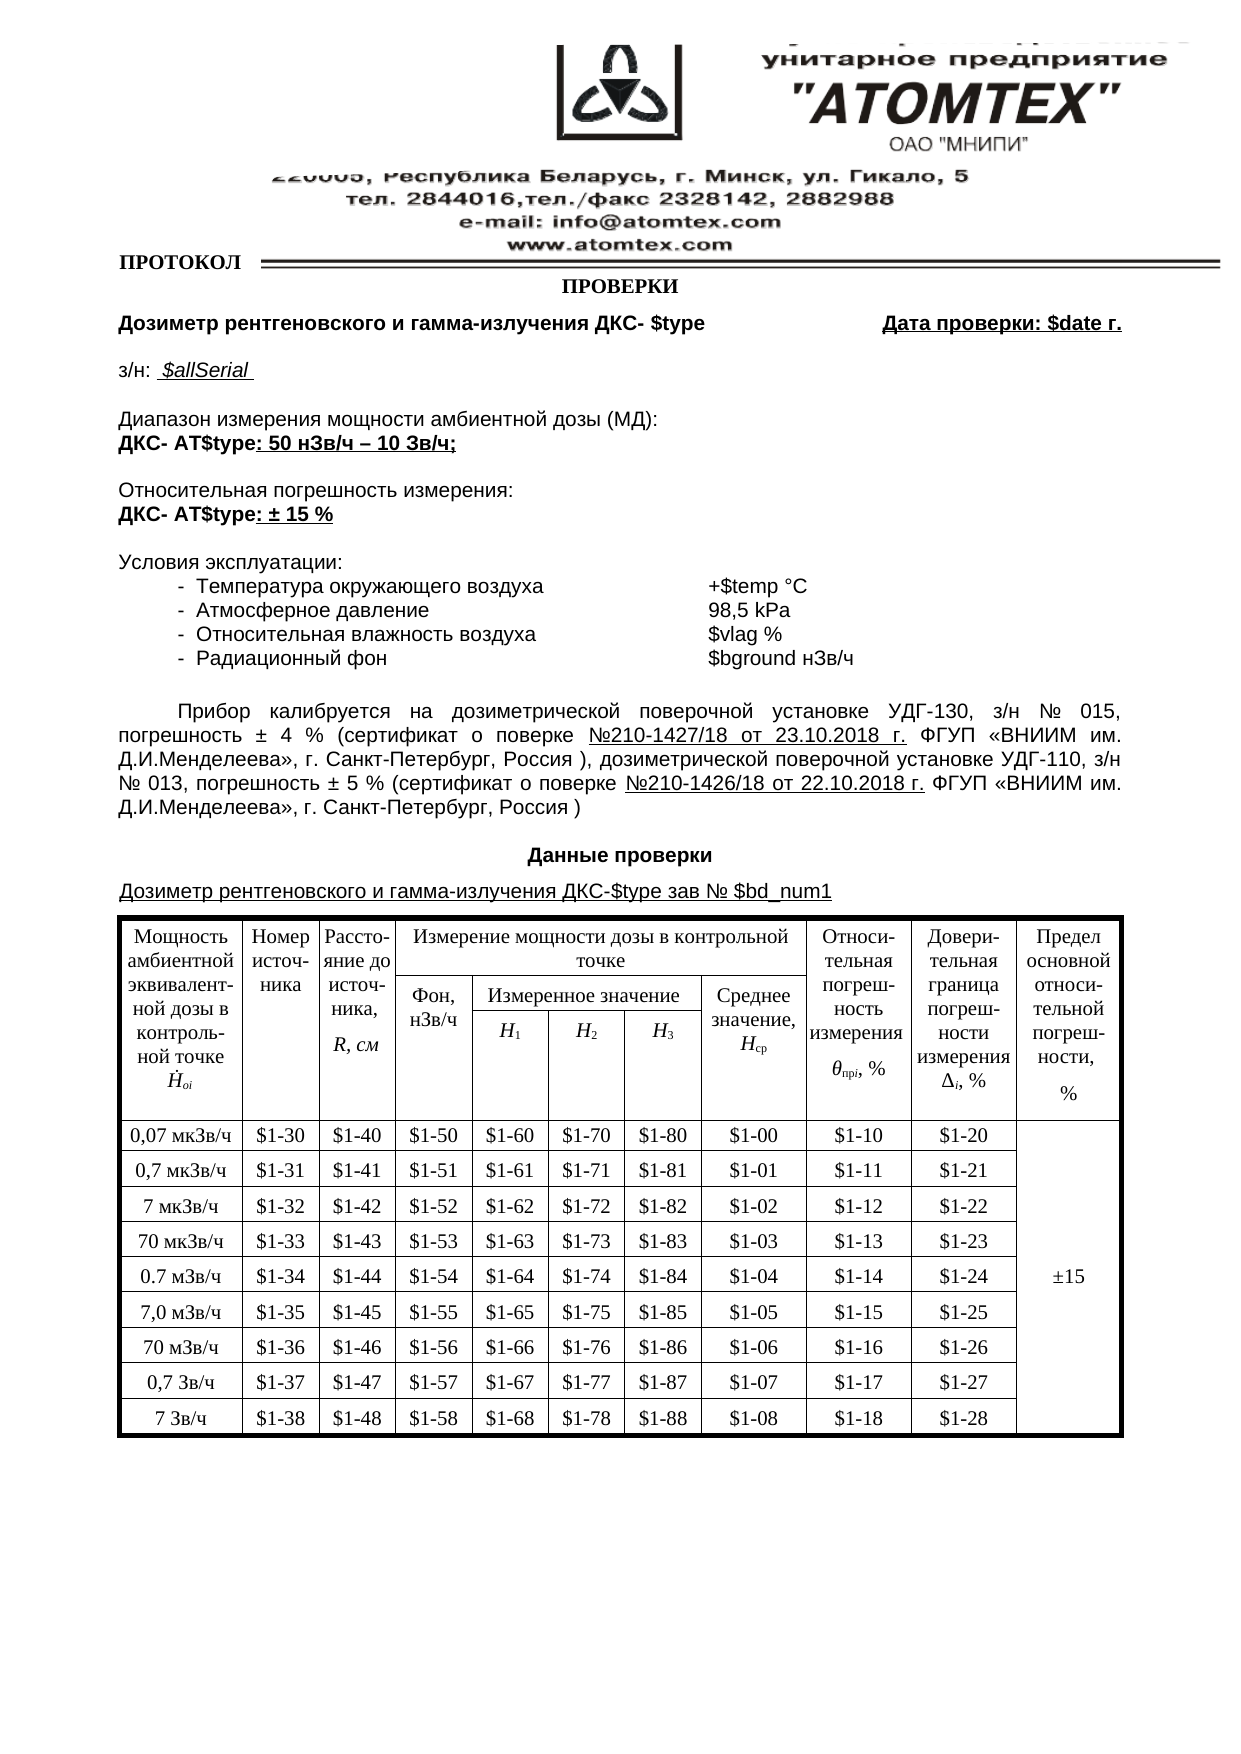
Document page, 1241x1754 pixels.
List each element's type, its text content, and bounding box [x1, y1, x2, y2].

text Дозиметр рентгеновского и гамма-излучения ДКС- $type Дата проверки: $date г. [118, 310, 1122, 334]
text ПРОТОКОЛ ПРОВЕРКИ [118, 250, 1122, 298]
table_cell $1-50 [396, 1121, 472, 1150]
table_cell $1-76 [549, 1328, 624, 1362]
table_cell $1-60 [473, 1121, 548, 1150]
table_cell $1-42 [320, 1187, 395, 1221]
table_cell $1-07 [702, 1363, 806, 1397]
table_cell $1-33 [243, 1222, 319, 1256]
table_cell Среднее значение, Hср [702, 976, 806, 1120]
table_cell $1-71 [549, 1151, 624, 1186]
table_cell $1-15 [807, 1292, 911, 1327]
table_cell $1-30 [243, 1121, 319, 1150]
table_cell $1-24 [912, 1257, 1016, 1291]
table_cell $1-16 [807, 1328, 911, 1362]
table_cell $1-05 [702, 1292, 806, 1327]
table_cell $1-11 [807, 1151, 911, 1186]
table_cell $1-80 [625, 1121, 701, 1150]
table_cell Рассто-яние до источ-ника, R, см [320, 921, 395, 1120]
table_cell $1-01 [702, 1151, 806, 1186]
table_cell $1-08 [702, 1399, 806, 1433]
text ДКС- AT$type: ± 15 % [118, 502, 1122, 526]
table_cell $1-51 [396, 1151, 472, 1186]
table_cell 70 мЗв/ч [122, 1328, 242, 1362]
table_cell $1-86 [625, 1328, 701, 1362]
table_cell $1-88 [625, 1399, 701, 1433]
table_cell $1-54 [396, 1257, 472, 1291]
table_cell $1-17 [807, 1363, 911, 1397]
table_cell $1-34 [243, 1257, 319, 1291]
table_cell $1-57 [396, 1363, 472, 1397]
text - Относительная влажность воздуха $vlag % [177, 622, 1122, 646]
table_cell $1-40 [320, 1121, 395, 1150]
table_cell Относи-тельная погреш-ность измерения θпрi, % [807, 921, 911, 1120]
table_cell Довери-тельная граница погреш-ности измерения Δi, % [912, 921, 1016, 1120]
table_cell $1-65 [473, 1292, 548, 1327]
table_cell $1-85 [625, 1292, 701, 1327]
text - Атмосферное давление 98,5 kPa [177, 598, 1122, 622]
table_cell $1-74 [549, 1257, 624, 1291]
table_cell $1-23 [912, 1222, 1016, 1256]
text Диапазон измерения мощности амбиентной дозы (МД): [118, 406, 1122, 430]
table_cell 0,07 мкЗв/ч [122, 1121, 242, 1150]
table_cell Номер источ-ника [243, 921, 319, 1120]
table_cell $1-22 [912, 1187, 1016, 1221]
table_cell $1-78 [549, 1399, 624, 1433]
table_cell H2 [549, 1011, 624, 1120]
table_cell $1-55 [396, 1292, 472, 1327]
table_cell $1-84 [625, 1257, 701, 1291]
table_cell $1-04 [702, 1257, 806, 1291]
table_cell $1-27 [912, 1363, 1016, 1397]
table_cell $1-26 [912, 1328, 1016, 1362]
table_cell H3 [625, 1011, 701, 1120]
table_cell Мощность амбиентной эквивалент-ной дозы в контроль-ной точке Ḣoi [122, 921, 242, 1120]
table_header Дозиметр рентгеновского и гамма-излучения ДКС-$type зав № $bd_num1 [119, 866, 1121, 915]
table_cell $1-46 [320, 1328, 395, 1362]
table_cell $1-53 [396, 1222, 472, 1256]
text з/н: $allSerial [118, 358, 1122, 382]
table_cell 0,7 мкЗв/ч [122, 1151, 242, 1186]
table_cell $1-81 [625, 1151, 701, 1186]
table_cell $1-48 [320, 1399, 395, 1433]
table_cell $1-52 [396, 1187, 472, 1221]
table_cell $1-44 [320, 1257, 395, 1291]
table_cell 70 мкЗв/ч [122, 1222, 242, 1256]
text Прибор калибруется на дозиметрической поверочной установке УДГ-130, з/н № 015, погрешность ± 4 % (сертификат о поверке №210-1427/18 от 23.10.2018 г. ФГУП «ВНИИМ им. Д.И.Менделеева», г. Санкт-Петербург, Россия ), дозиметрической поверочной установке УДГ-110, з/н № 013, погрешность ± 5 % (сертификат о поверке №210-1426/18 от 22.10.2018 г. ФГУП «ВНИИМ им. Д.И.Менделеева», г. Санкт-Петербург, Россия ) [118, 699, 1122, 818]
table_cell $1-38 [243, 1399, 319, 1433]
table_cell $1-45 [320, 1292, 395, 1327]
table_cell 7 мкЗв/ч [122, 1187, 242, 1221]
text Данные проверки [118, 842, 1122, 866]
table_cell $1-36 [243, 1328, 319, 1362]
table_cell $1-63 [473, 1222, 548, 1256]
table_cell Предел основной относи-тельной погреш-ности, % [1017, 921, 1119, 1120]
table_cell $1-21 [912, 1151, 1016, 1186]
table_cell $1-18 [807, 1399, 911, 1433]
table_cell $1-67 [473, 1363, 548, 1397]
table_cell 0.7 мЗв/ч [122, 1257, 242, 1291]
table_cell $1-13 [807, 1222, 911, 1256]
table_cell $1-41 [320, 1151, 395, 1186]
table_cell $1-47 [320, 1363, 395, 1397]
table_cell $1-43 [320, 1222, 395, 1256]
text ДКС- AT$type: 50 нЗв/ч – 10 Зв/ч; [118, 430, 1122, 454]
table_cell $1-70 [549, 1121, 624, 1150]
table_cell $1-20 [912, 1121, 1016, 1150]
table_cell Фон, нЗв/ч [396, 976, 472, 1120]
table_cell $1-58 [396, 1399, 472, 1433]
table_cell $1-31 [243, 1151, 319, 1186]
table_cell $1-75 [549, 1292, 624, 1327]
table_cell 7 Зв/ч [122, 1399, 242, 1433]
table_cell $1-03 [702, 1222, 806, 1256]
table_cell $1-00 [702, 1121, 806, 1150]
table_cell $1-64 [473, 1257, 548, 1291]
table_cell $1-66 [473, 1328, 548, 1362]
table_cell $1-02 [702, 1187, 806, 1221]
table_cell $1-32 [243, 1187, 319, 1221]
text - Температура окружающего воздуха +$temp °C [177, 574, 1122, 598]
table_cell $1-62 [473, 1187, 548, 1221]
table_cell 0,7 Зв/ч [122, 1363, 242, 1397]
table_cell $1-37 [243, 1363, 319, 1397]
table_cell $1-61 [473, 1151, 548, 1186]
table_cell $1-25 [912, 1292, 1016, 1327]
table_cell $1-14 [807, 1257, 911, 1291]
table_cell $1-06 [702, 1328, 806, 1362]
table_cell 7,0 мЗв/ч [122, 1292, 242, 1327]
table_cell $1-87 [625, 1363, 701, 1397]
table_cell ±15 [1017, 1121, 1119, 1433]
table_cell $1-56 [396, 1328, 472, 1362]
table_cell $1-83 [625, 1222, 701, 1256]
table_cell $1-35 [243, 1292, 319, 1327]
table_cell $1-28 [912, 1399, 1016, 1433]
text - Радиационный фон $bground нЗв/ч [177, 646, 1122, 670]
table_cell $1-68 [473, 1399, 548, 1433]
table_cell $1-73 [549, 1222, 624, 1256]
table_cell H1 [473, 1011, 548, 1120]
table_cell $1-77 [549, 1363, 624, 1397]
table_cell Измерение мощности дозы в контрольной точке [396, 921, 806, 975]
text Относительная погрешность измерения: [118, 478, 1122, 502]
text Условия эксплуатации: [118, 550, 1122, 574]
table_cell Измеренное значение [473, 976, 701, 1010]
table_cell $1-82 [625, 1187, 701, 1221]
table_cell $1-10 [807, 1121, 911, 1150]
table_cell $1-12 [807, 1187, 911, 1221]
table_cell $1-72 [549, 1187, 624, 1221]
